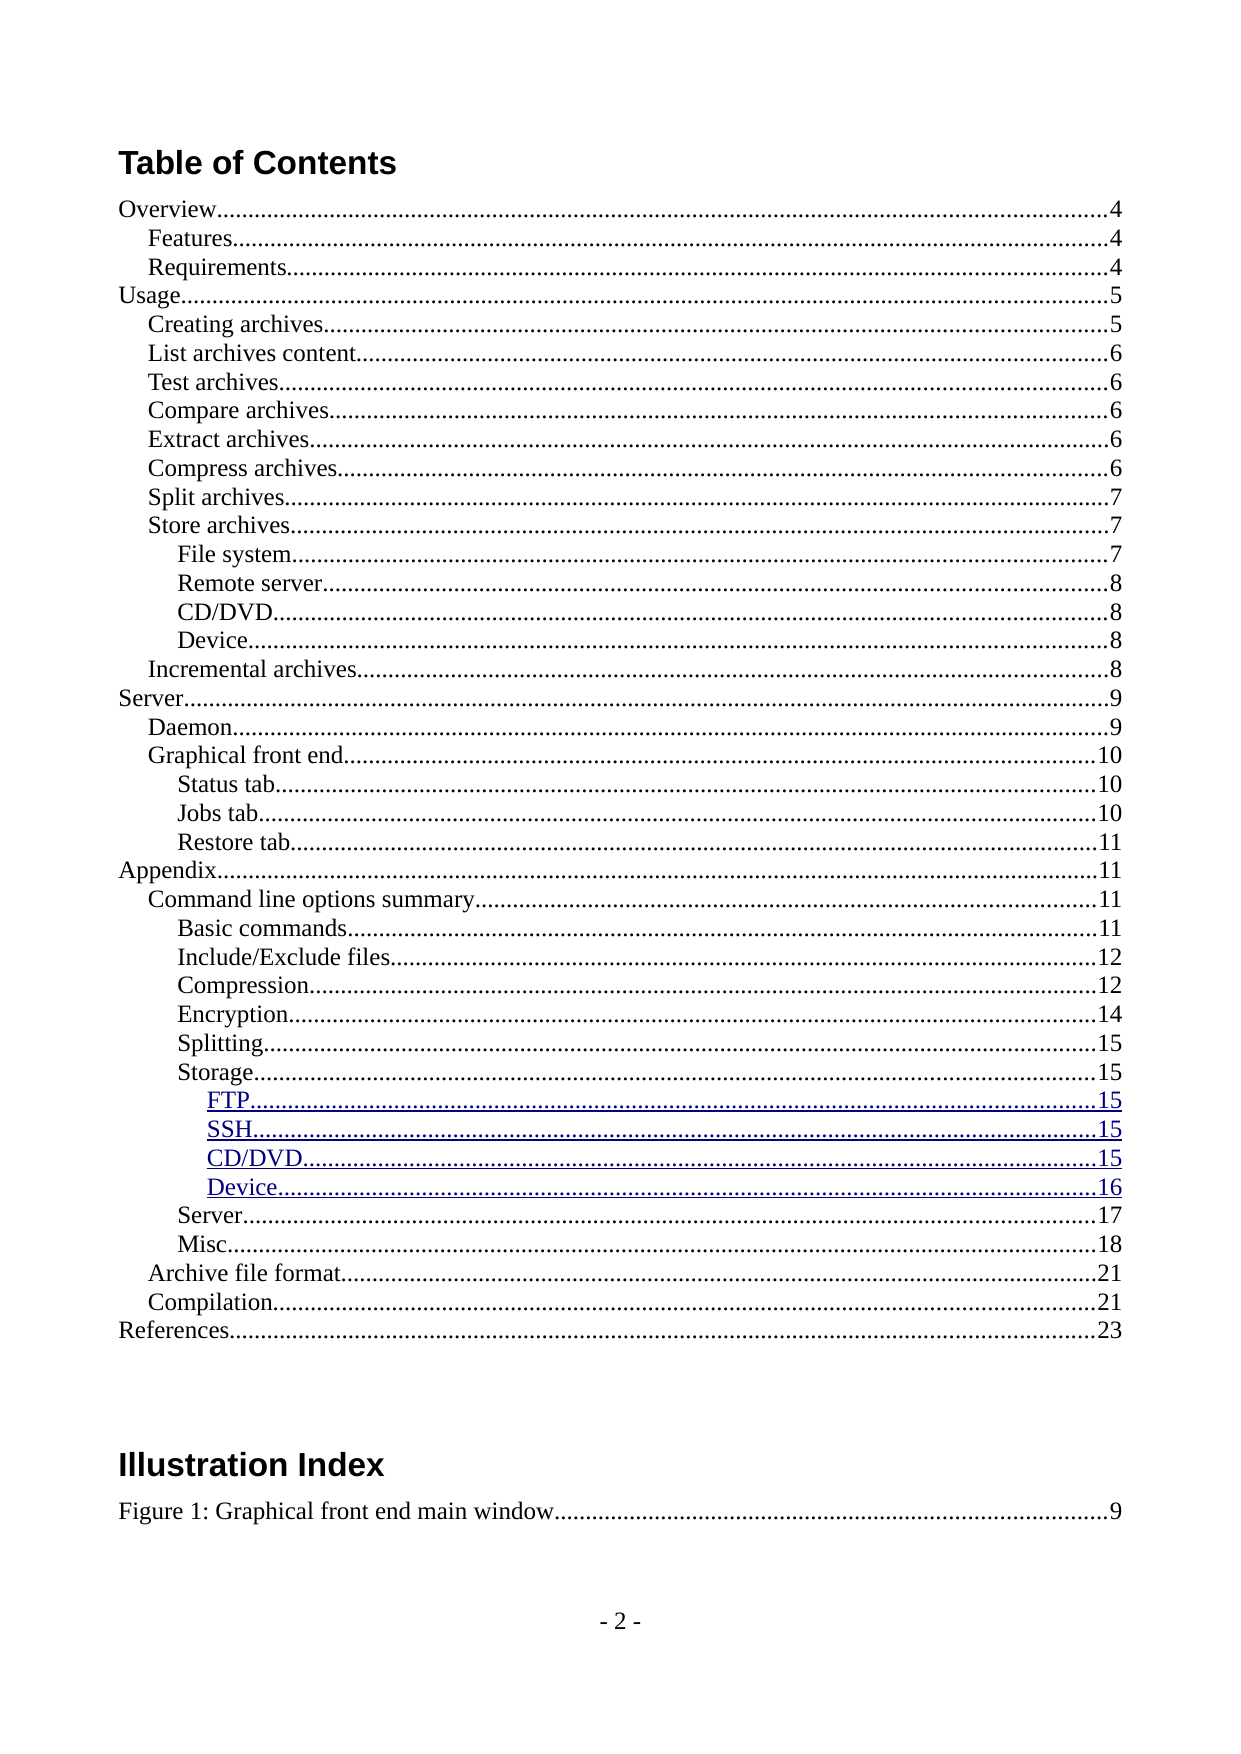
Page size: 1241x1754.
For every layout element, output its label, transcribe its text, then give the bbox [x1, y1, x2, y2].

text Remote server 8 [177, 568, 1122, 597]
text Extract archives 6 [148, 424, 1122, 453]
text SSH 15 [207, 1114, 1122, 1139]
text References 23 [118, 1315, 1122, 1344]
text Compression 12 [177, 970, 1122, 999]
text Graphical front end 10 [148, 740, 1122, 769]
text Archive file format 21 [148, 1258, 1122, 1287]
text FTP 15 [207, 1085, 1122, 1110]
text File system 7 [177, 539, 1122, 568]
text List archives content 6 [148, 338, 1122, 367]
text Test archives 6 [148, 367, 1122, 395]
text Server 17 [177, 1200, 1122, 1229]
text Storage 15 [177, 1057, 1122, 1085]
text Compilation 21 [148, 1287, 1122, 1315]
text Device 16 [207, 1172, 1122, 1197]
text Requirements 4 [148, 252, 1122, 280]
text CD/DVD 8 [177, 597, 1122, 625]
text Command line options summary 11 [148, 884, 1122, 913]
text Figure 1: Graphical front end main window 9 [118, 1496, 1122, 1525]
text Include/Exclude files 12 [177, 942, 1122, 970]
text Device 8 [177, 625, 1122, 654]
text Features 4 [148, 223, 1122, 252]
text Splitting 15 [177, 1028, 1122, 1057]
text Encryption 14 [177, 999, 1122, 1028]
text CD/DVD 15 [207, 1143, 1122, 1168]
text Usage 5 [118, 280, 1122, 309]
text Restore tab 11 [177, 827, 1122, 855]
text Jobs tab 10 [177, 798, 1122, 827]
text Compress archives 6 [148, 453, 1122, 482]
text Appendix 11 [118, 855, 1122, 884]
text Status tab 10 [177, 769, 1122, 798]
text Server 9 [118, 683, 1122, 712]
text Creating archives 5 [148, 309, 1122, 338]
text Misc 18 [177, 1229, 1122, 1258]
text Store archives 7 [148, 510, 1122, 539]
text Basic commands 11 [177, 913, 1122, 942]
text Overview 4 [118, 194, 1122, 223]
subtitle Illustration Index [118, 1445, 1122, 1484]
text Incremental archives 8 [148, 654, 1122, 683]
text Compare archives 6 [148, 395, 1122, 424]
subtitle Table of Contents [118, 143, 1122, 182]
text Split archives 7 [148, 482, 1122, 510]
text Daemon 9 [148, 712, 1122, 740]
